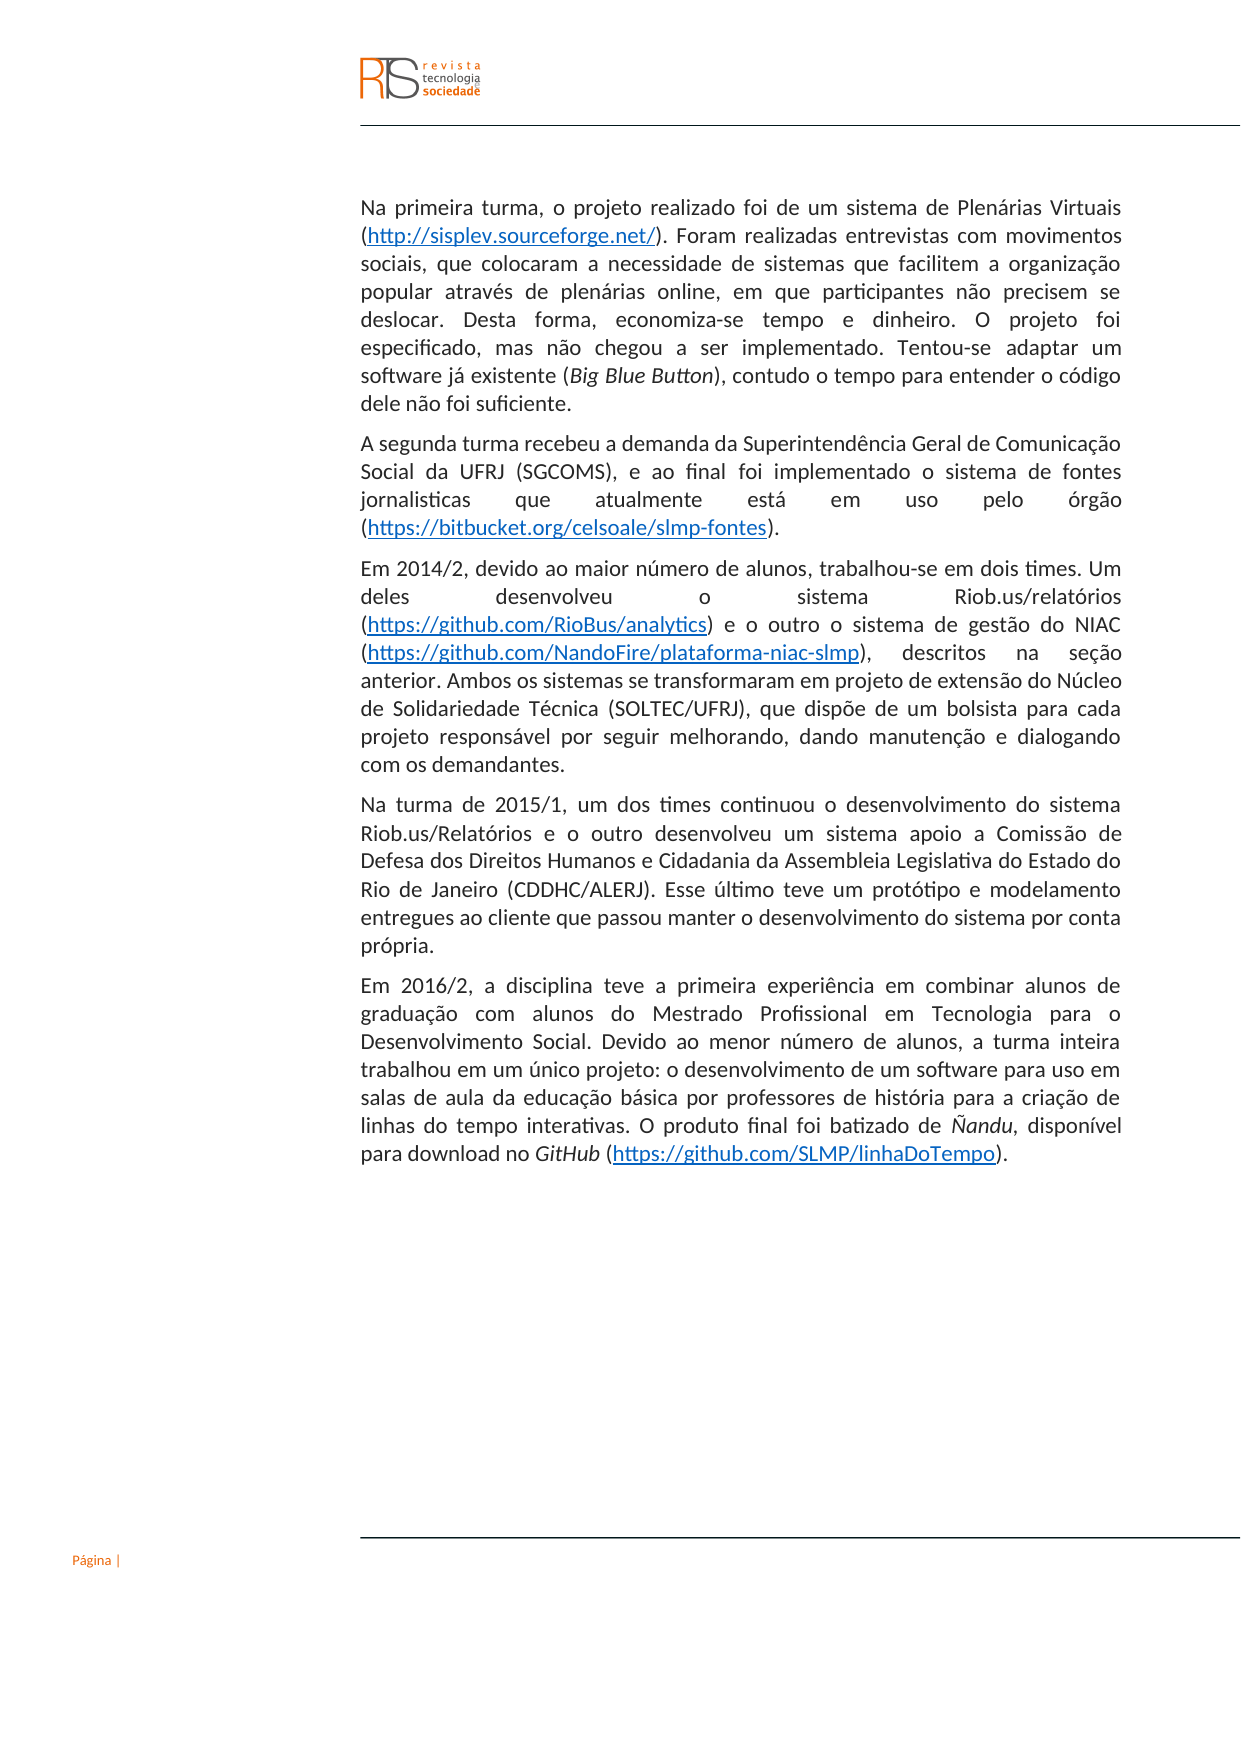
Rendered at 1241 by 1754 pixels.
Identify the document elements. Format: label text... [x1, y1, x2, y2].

picture [360, 1537, 1241, 1542]
text Na turma de 2015/1, um dos times continuou o desenvolvimento do sistema Riob.us/Relatórios e o outro desenvolveu um sistema apoio a Comissão de Defesa dos Direitos Humanos e Cidadania da Assembleia Legislativa do Estado do Rio de Janeiro (CDDHC/ALERJ). Esse último teve um protótipo e modelamento entregues ao cliente que passou manter o desenvolvimento do sistema por conta própria. [360, 791, 1122, 959]
text A segunda turma recebeu a demanda da Superintendência Geral de Comunicação Social da UFRJ (SGCOMS), e ao final foi implementado o sistema de fontes jornalisticas que atualmente está em uso pelo órgão (https://bitbucket.org/celsoale/slmp-fontes). [360, 429, 1122, 541]
text Em 2014/2, devido ao maior número de alunos, trabalhou-se em dois times. Um deles desenvolveu o sistema Riob.us/relatórios (https://github.com/RioBus/analytics) e o outro o sistema de gestão do NIAC (https://github.com/NandoFire/plataforma-niac-slmp), descritos na seção anterior. Ambos os sistemas se transformaram em projeto de extensão do Núcleo de Solidariedade Técnica (SOLTEC/UFRJ), que dispõe de um bolsista para cada projeto responsável por seguir melhorando, dando manutenção e dialogando com os demandantes. [360, 554, 1122, 778]
text Em 2016/2, a disciplina teve a primeira experiência em combinar alunos de graduação com alunos do Mestrado Profissional em Tecnologia para o Desenvolvimento Social. Devido ao menor número de alunos, a turma inteira trabalhou em um único projeto: o desenvolvimento de um software para uso em salas de aula da educação básica por professores de história para a criação de linhas do tempo interativas. O produto final foi batizado de Ñandu, disponível para download no GitHub (https://github.com/SLMP/linhaDoTempo). [360, 971, 1122, 1167]
text Na primeira turma, o projeto realizado foi de um sistema de Plenárias Virtuais (http://sisplev.sourceforge.net/). Foram realizadas entrevistas com movimentos sociais, que colocaram a necessidade de sistemas que facilitem a organização popular através de plenárias online, em que participantes não precisem se deslocar. Desta forma, economiza-se tempo e dinheiro. O projeto foi especificado, mas não chegou a ser implementado. Tentou-se adaptar um software já existente (Big Blue Button), contudo o tempo para entender o código dele não foi suficiente. [360, 193, 1122, 417]
picture [360, 0, 1241, 129]
